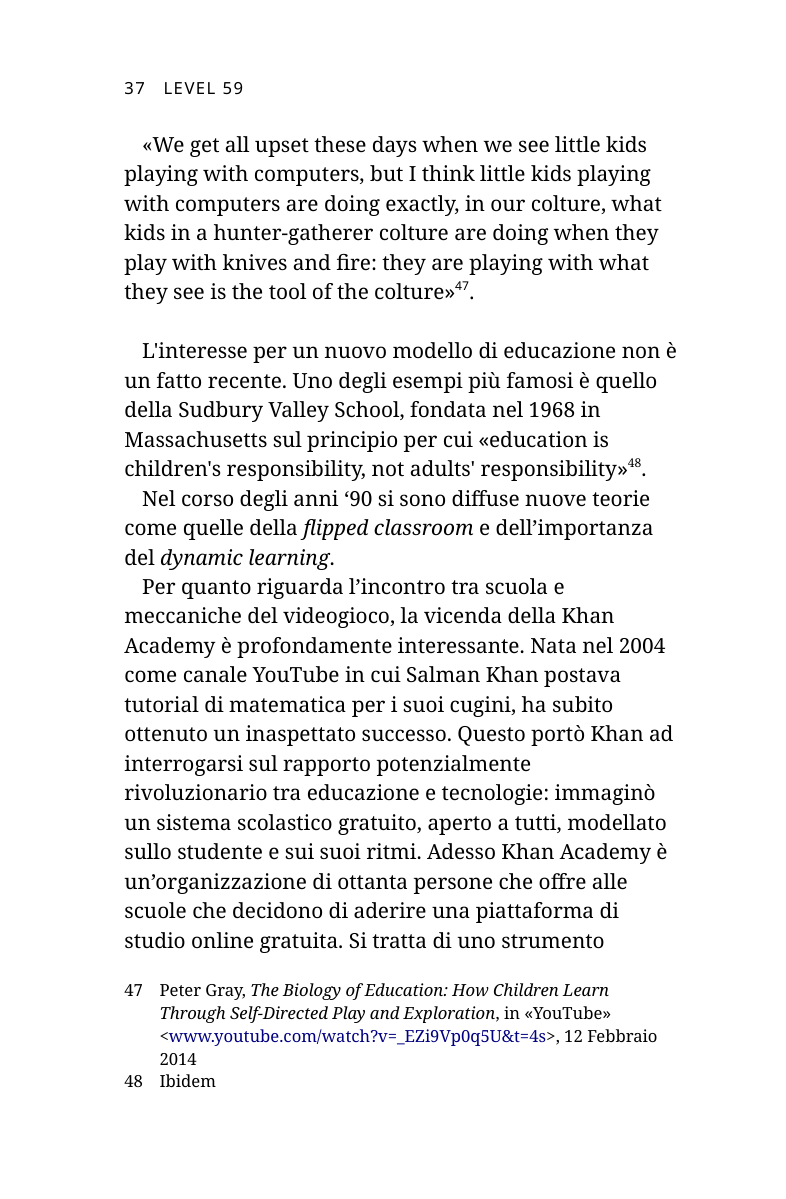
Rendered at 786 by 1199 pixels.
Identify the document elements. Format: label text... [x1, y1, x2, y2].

text Per quanto riguarda l’incontro tra scuola e meccaniche del videogioco, la vicenda della Khan Academy è profondamente interessante. Nata nel 2004 come canale YouTube in cui Salman Khan postava tutorial di matematica per i suoi cugini, ha subito ottenuto un inaspettato successo. Questo portò Khan ad interrogarsi sul rapporto potenzialmente rivoluzionario tra educazione e tecnologie: immaginò un sistema scolastico gratuito, aperto a tutti, modellato sullo studente e sui suoi ritmi. Adesso Khan Academy è un’organizzazione di ottanta persone che offre alle scuole che decidono di aderire una piattaforma di studio online gratuita. Si tratta di uno strumento [124, 571, 679, 954]
text Ibidem [124, 1070, 679, 1093]
text Peter Gray, The Biology of Education: How Children Learn Through Self-Directed Play and Exploration, in «YouTube» <www.youtube.com/watch?v=_EZi9Vp0q5U&t=4s>, 12 Febbraio 2014 [124, 979, 679, 1070]
text «We get all upset these days when we see little kids playing with computers, but I think little kids playing with computers are doing exactly, in our colture, what kids in a hunter-gatherer colture are doing when they play with knives and fire: they are playing with what they see is the tool of the colture». [124, 129, 679, 306]
text Nel corso degli anni ‘90 si sono diffuse nuove teorie come quelle della flipped classroom e dell’importanza del dynamic learning. [124, 483, 679, 571]
text L'interesse per un nuovo modello di educazione non è un fatto recente. Uno degli esempi più famosi è quello della Sudbury Valley School, fondata nel 1968 in Massachusetts sul principio per cui «education is children's responsibility, not adults' responsibility». [124, 335, 679, 483]
